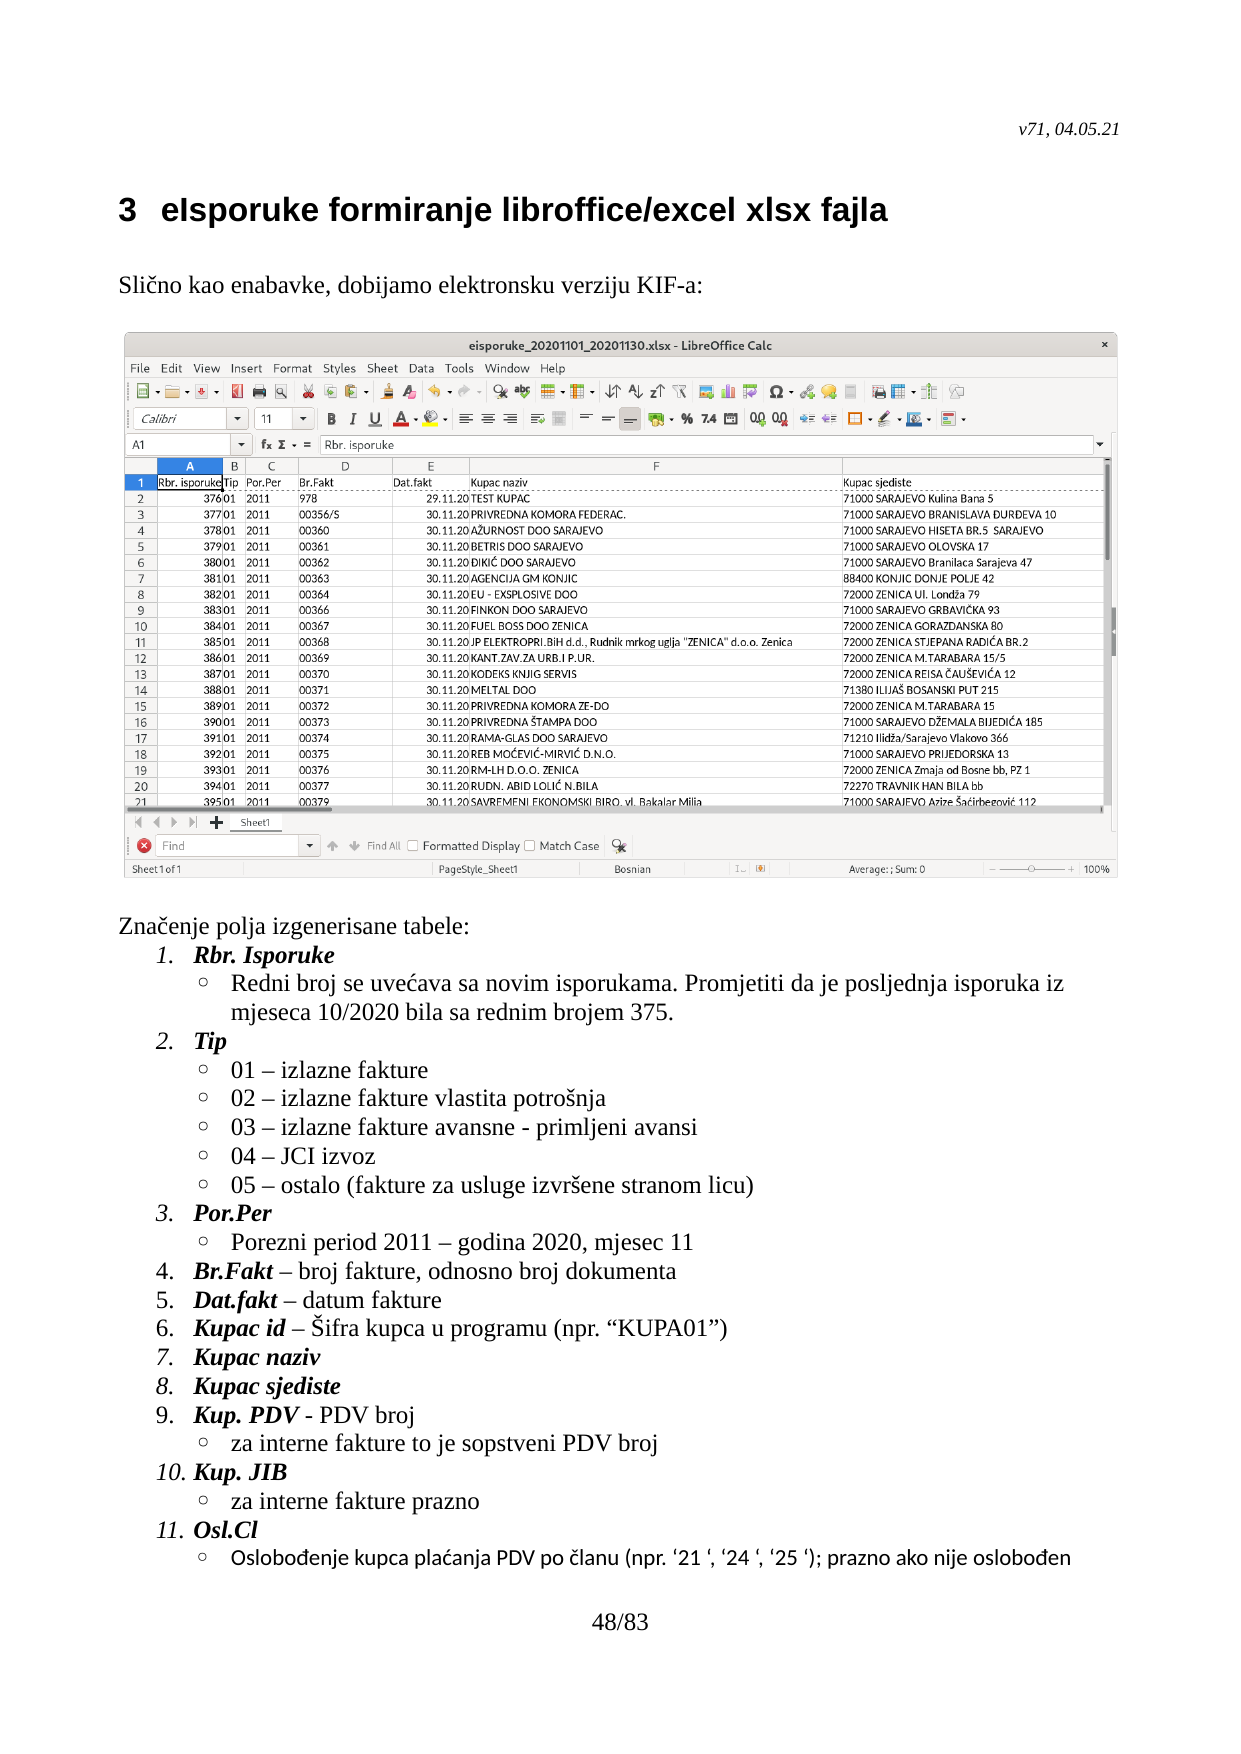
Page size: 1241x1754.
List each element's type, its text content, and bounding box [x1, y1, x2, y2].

list Kup. PDV - PDV broj [156, 1400, 1122, 1428]
list Kup. JIB [156, 1457, 1122, 1486]
list Porezni period 2011 – godina 2020, mjesec 11 [193, 1227, 1122, 1256]
list Oslobođenje kupca plaćanja PDV po članu (npr. ‘21 ‘, ‘24 ‘, ‘25 ‘); prazno ako nije oslobođen [193, 1543, 1122, 1571]
picture [118, 327, 1123, 883]
list 01 – izlazne fakture [193, 1055, 1122, 1083]
text Slično kao enabavke, dobijamo elektronsku verziju KIF-a: [118, 270, 1122, 299]
subtitle eIsporuke formiranje libroffice/excel xlsx fajla [118, 190, 1122, 229]
list Br.Fakt – broj fakture, odnosno broj dokumenta [156, 1256, 1122, 1285]
list Kupac naziv [156, 1342, 1122, 1371]
list Rbr. Isporuke [156, 940, 1122, 968]
list 04 – JCI izvoz [193, 1141, 1122, 1170]
list 03 – izlazne fakture avansne - primljeni avansi [193, 1112, 1122, 1141]
list za interne fakture prazno [193, 1486, 1122, 1515]
list Kupac sjediste [156, 1371, 1122, 1400]
list 05 – ostalo (fakture za usluge izvršene stranom licu) [193, 1170, 1122, 1198]
list Tip [156, 1026, 1122, 1055]
list Redni broj se uvećava sa novim isporukama. Promjetiti da je posljednja isporuka iz mjeseca 10/2020 bila sa rednim brojem 375. [193, 968, 1122, 1026]
list 02 – izlazne fakture vlastita potrošnja [193, 1083, 1122, 1112]
list Kupac id – Šifra kupca u programu (npr. “KUPA01”) [156, 1313, 1122, 1342]
list Dat.fakt – datum fakture [156, 1285, 1122, 1313]
list Por.Per [156, 1198, 1122, 1227]
list za interne fakture to je sopstveni PDV broj [193, 1428, 1122, 1457]
list Osl.Cl [156, 1515, 1122, 1543]
text Značenje polja izgenerisane tabele: [118, 911, 1122, 940]
